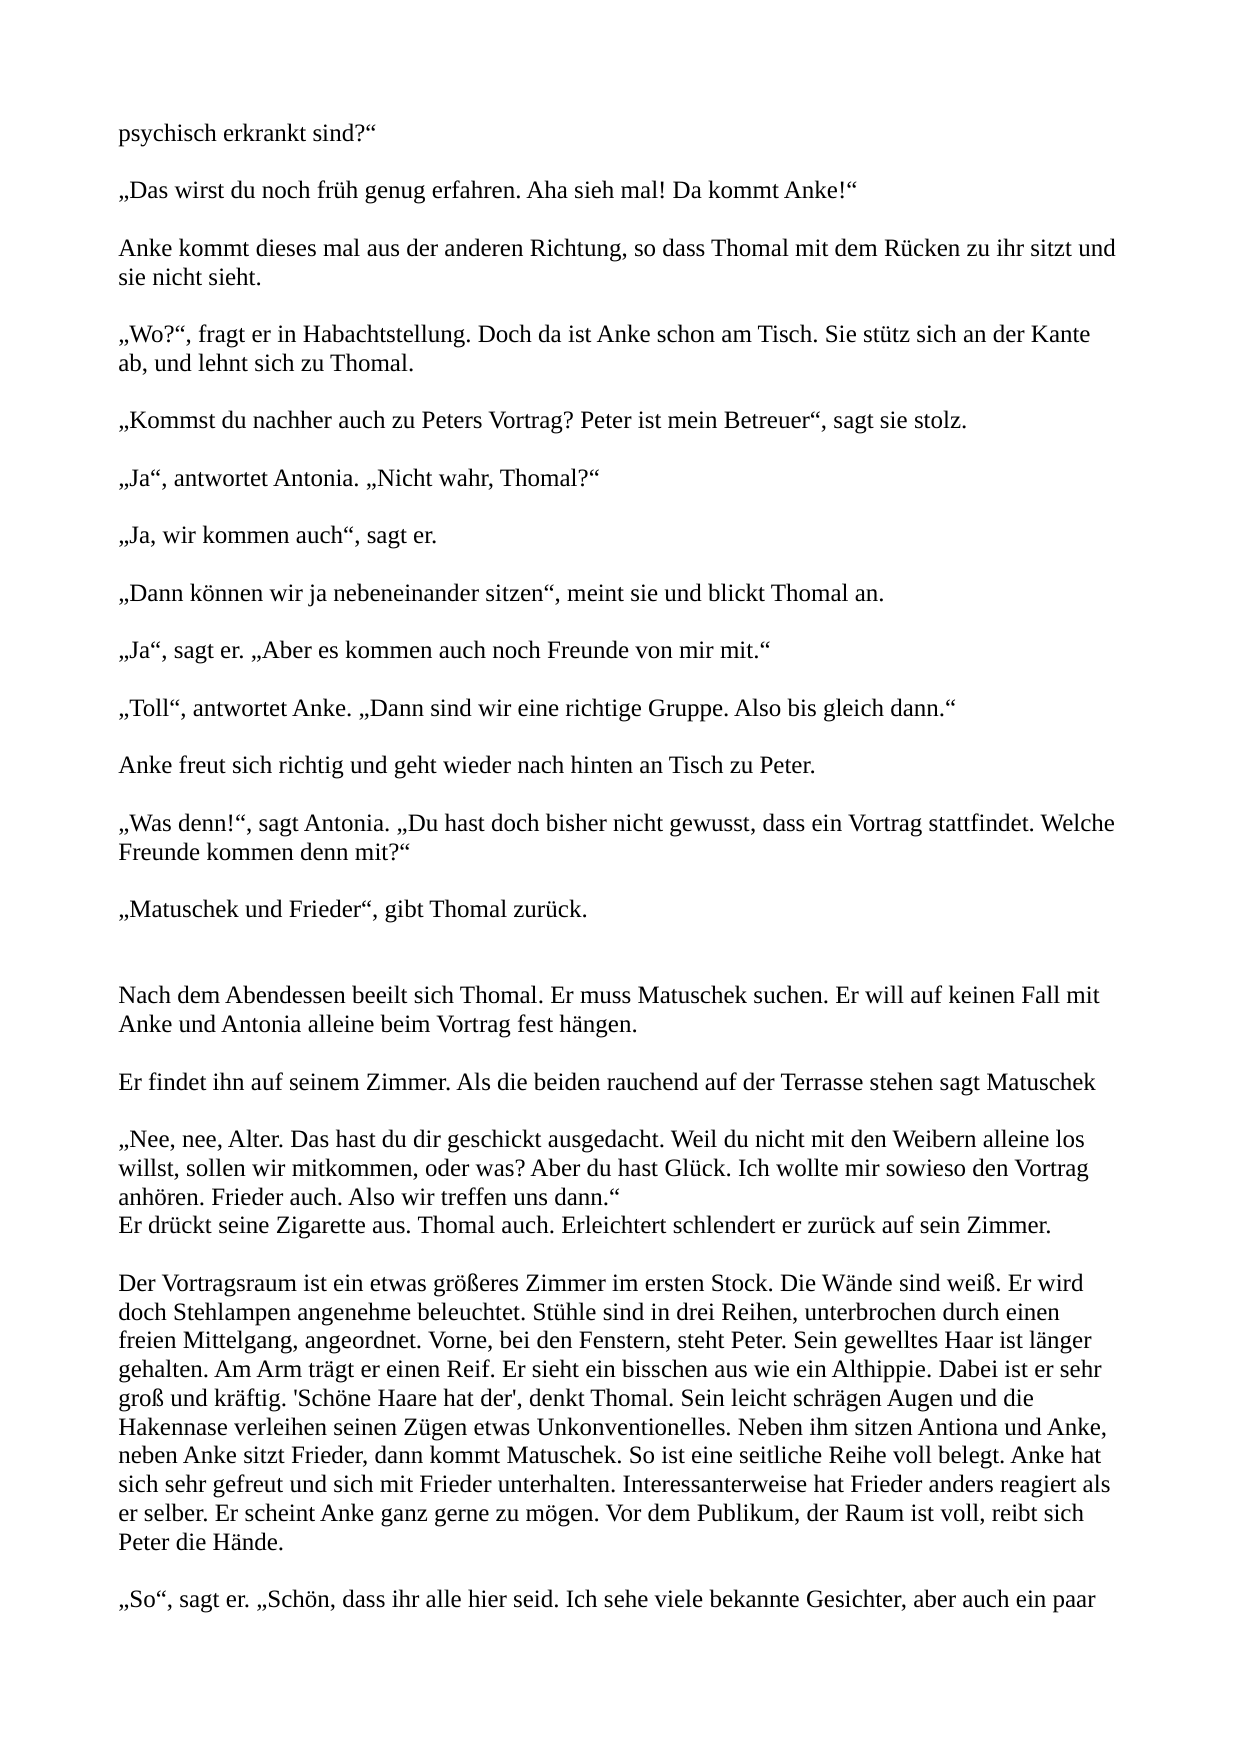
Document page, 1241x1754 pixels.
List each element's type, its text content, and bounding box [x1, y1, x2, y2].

text Nach dem Abendessen beeilt sich Thomal. Er muss Matuschek suchen. Er will auf keinen Fall mit Anke und Antonia alleine beim Vortrag fest hängen. [118, 981, 1122, 1038]
text „Dann können wir ja nebeneinander sitzen“, meint sie und blickt Thomal an. [118, 578, 1122, 607]
text „Was denn!“, sagt Antonia. „Du hast doch bisher nicht gewusst, dass ein Vortrag stattfindet. Welche Freunde kommen denn mit?“ [118, 808, 1122, 866]
text „So“, sagt er. „Schön, dass ihr alle hier seid. Ich sehe viele bekannte Gesichter, aber auch ein paar [118, 1584, 1122, 1613]
text Anke freut sich richtig und geht wieder nach hinten an Tisch zu Peter. [118, 751, 1122, 779]
text „Ja“, sagt er. „Aber es kommen auch noch Freunde von mir mit.“ [118, 636, 1122, 664]
text Er findet ihn auf seinem Zimmer. Als die beiden rauchend auf der Terrasse stehen sagt Matuschek [118, 1067, 1122, 1096]
text „Toll“, antwortet Anke. „Dann sind wir eine richtige Gruppe. Also bis gleich dann.“ [118, 693, 1122, 722]
text psychisch erkrankt sind?“ [118, 118, 1122, 147]
text Er drückt seine Zigarette aus. Thomal auch. Erleichtert schlendert er zurück auf sein Zimmer. [118, 1211, 1122, 1239]
text „Wo?“, fragt er in Habachtstellung. Doch da ist Anke schon am Tisch. Sie stütz sich an der Kante ab, und lehnt sich zu Thomal. [118, 319, 1122, 377]
text Anke kommt dieses mal aus der anderen Richtung, so dass Thomal mit dem Rücken zu ihr sitzt und sie nicht sieht. [118, 233, 1122, 291]
text „Kommst du nachher auch zu Peters Vortrag? Peter ist mein Betreuer“, sagt sie stolz. [118, 406, 1122, 434]
text Der Vortragsraum ist ein etwas größeres Zimmer im ersten Stock. Die Wände sind weiß. Er wird doch Stehlampen angenehme beleuchtet. Stühle sind in drei Reihen, unterbrochen durch einen freien Mittelgang, angeordnet. Vorne, bei den Fenstern, steht Peter. Sein gewelltes Haar ist länger gehalten. Am Arm trägt er einen Reif. Er sieht ein bisschen aus wie ein Althippie. Dabei ist er sehr groß und kräftig. 'Schöne Haare hat der', denkt Thomal. Sein leicht schrägen Augen und die Hakennase verleihen seinen Zügen etwas Unkonventionelles. Neben ihm sitzen Antiona und Anke, neben Anke sitzt Frieder, dann kommt Matuschek. So ist eine seitliche Reihe voll belegt. Anke hat sich sehr gefreut und sich mit Frieder unterhalten. Interessanterweise hat Frieder anders reagiert als er selber. Er scheint Anke ganz gerne zu mögen. Vor dem Publikum, der Raum ist voll, reibt sich Peter die Hände. [118, 1268, 1122, 1556]
text „Matuschek und Frieder“, gibt Thomal zurück. [118, 894, 1122, 923]
text „Ja“, antwortet Antonia. „Nicht wahr, Thomal?“ [118, 463, 1122, 492]
text „Ja, wir kommen auch“, sagt er. [118, 521, 1122, 549]
text „Das wirst du noch früh genug erfahren. Aha sieh mal! Da kommt Anke!“ [118, 176, 1122, 204]
text „Nee, nee, Alter. Das hast du dir geschickt ausgedacht. Weil du nicht mit den Weibern alleine los willst, sollen wir mitkommen, oder was? Aber du hast Glück. Ich wollte mir sowieso den Vortrag anhören. Frieder auch. Also wir treffen uns dann.“ [118, 1124, 1122, 1211]
